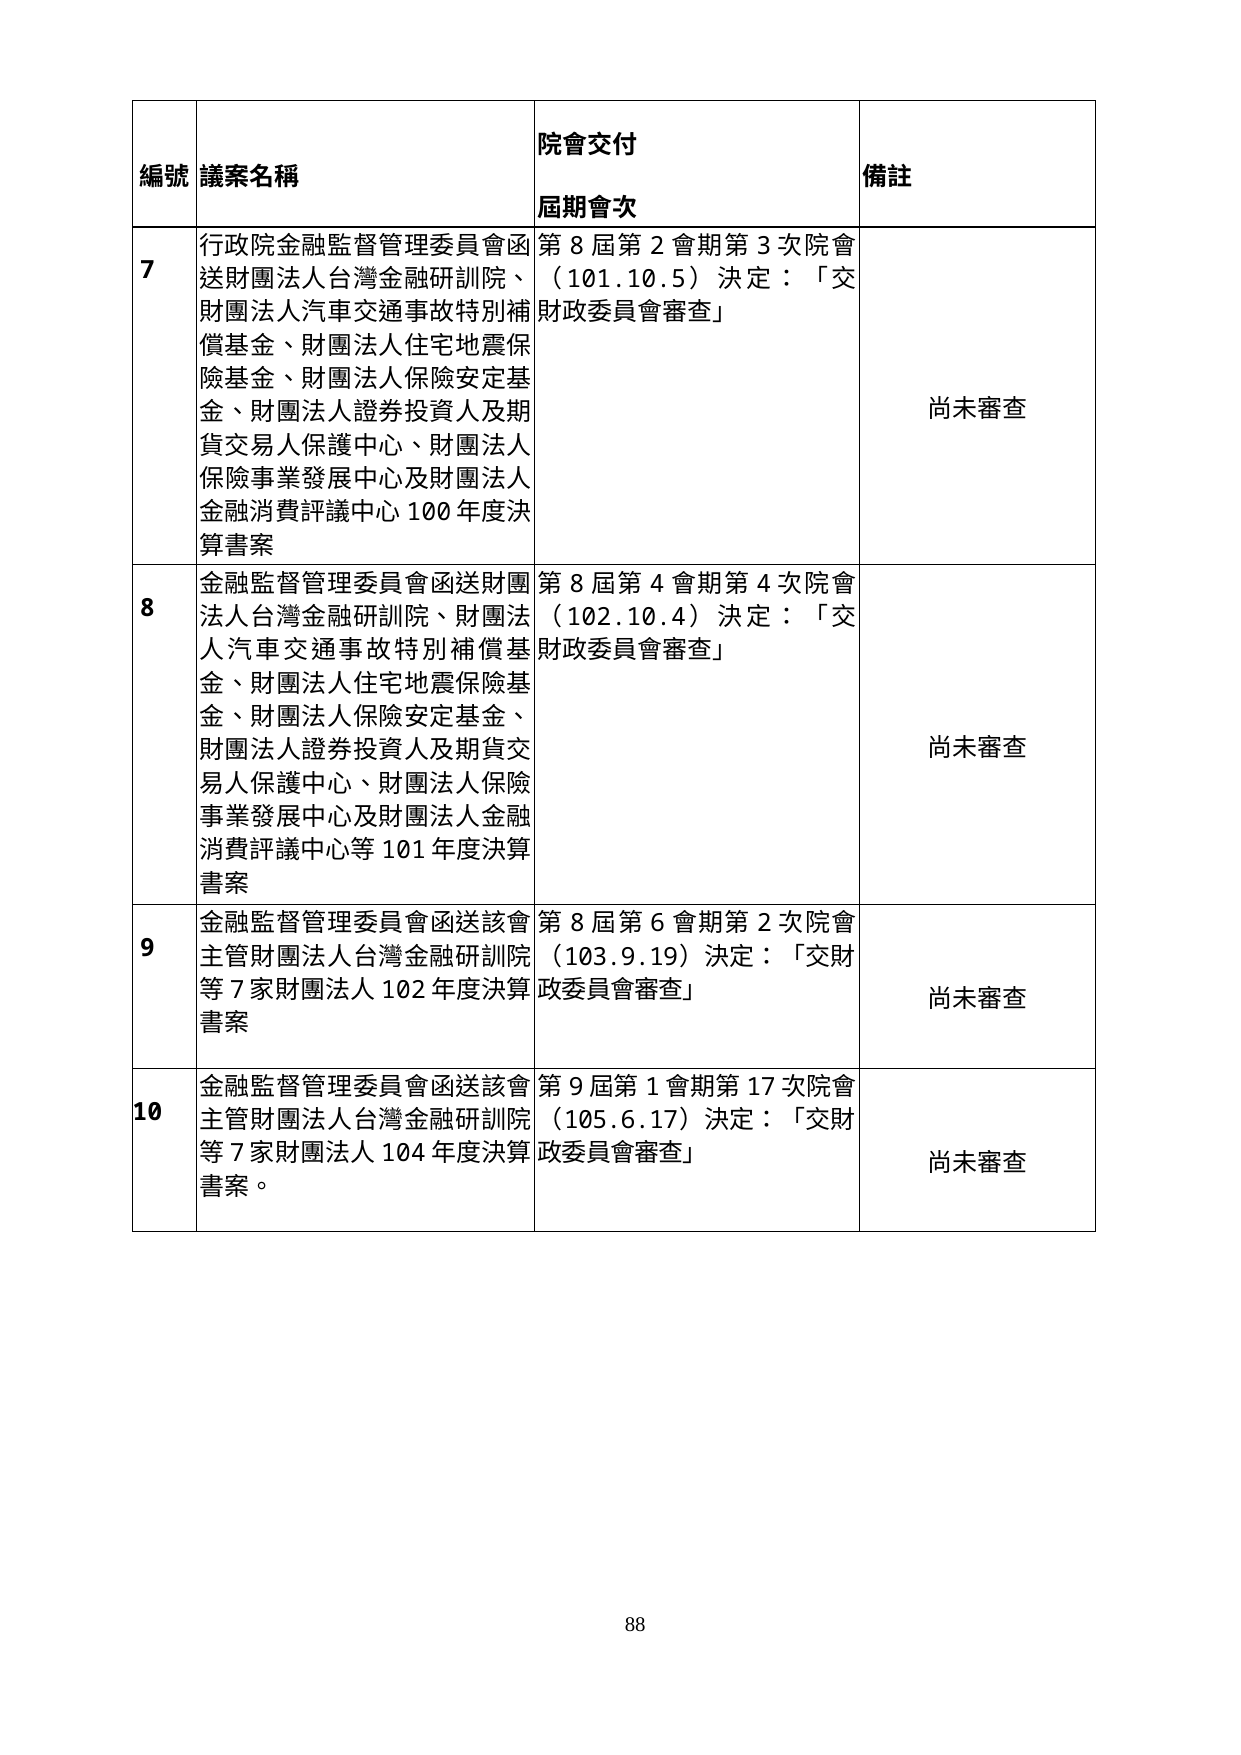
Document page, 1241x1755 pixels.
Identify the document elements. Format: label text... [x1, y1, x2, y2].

table_cell 第8屆第6會期第2次院會（103.9.19）決定：「交財政委員會審查」 [535, 905, 859, 1067]
table_header 備註 [860, 101, 1095, 226]
table_cell 第8屆第4會期第4次院會（102.10.4）決定：「交財政委員會審查」 [535, 565, 859, 904]
table_cell 第8屆第2會期第3次院會（101.10.5）決定：「交財政委員會審查」 [535, 228, 859, 564]
table_cell 第9屆第1會期第17次院會（105.6.17）決定：「交財政委員會審查」 [535, 1069, 859, 1231]
table_cell 行政院金融監督管理委員會函送財團法人台灣金融研訓院、財團法人汽車交通事故特別補償基金、財團法人住宅地震保險基金、財團法人保險安定基金、財團法人證券投資人及期貨交易人保護中心、財團法人保險事業發展中心及財團法人金融消費評議中心100年度決算書案 [197, 228, 534, 564]
table_cell 金融監督管理委員會函送該會主管財團法人台灣金融研訓院等7家財團法人104年度決算書案。 [197, 1069, 534, 1231]
table_cell [133, 1069, 196, 1231]
table_cell 尚未審查 [860, 565, 1095, 904]
table_header 編號 [133, 101, 196, 226]
table_cell [133, 565, 196, 904]
table_cell 金融監督管理委員會函送該會主管財團法人台灣金融研訓院等7家財團法人102年度決算書案 [197, 905, 534, 1067]
table_header 議案名稱 [197, 101, 534, 226]
table_cell 尚未審查 [860, 1069, 1095, 1231]
table_cell 尚未審查 [860, 228, 1095, 564]
table_cell [133, 228, 196, 564]
table_cell 金融監督管理委員會函送財團法人台灣金融研訓院、財團法人汽車交通事故特別補償基金、財團法人住宅地震保險基金、財團法人保險安定基金、財團法人證券投資人及期貨交易人保護中心、財團法人保險事業發展中心及財團法人金融消費評議中心等101年度決算書案 [197, 565, 534, 904]
table_header 院會交付 屆期會次 [535, 101, 859, 226]
table_cell [133, 905, 196, 1067]
table_cell 尚未審查 [860, 905, 1095, 1067]
